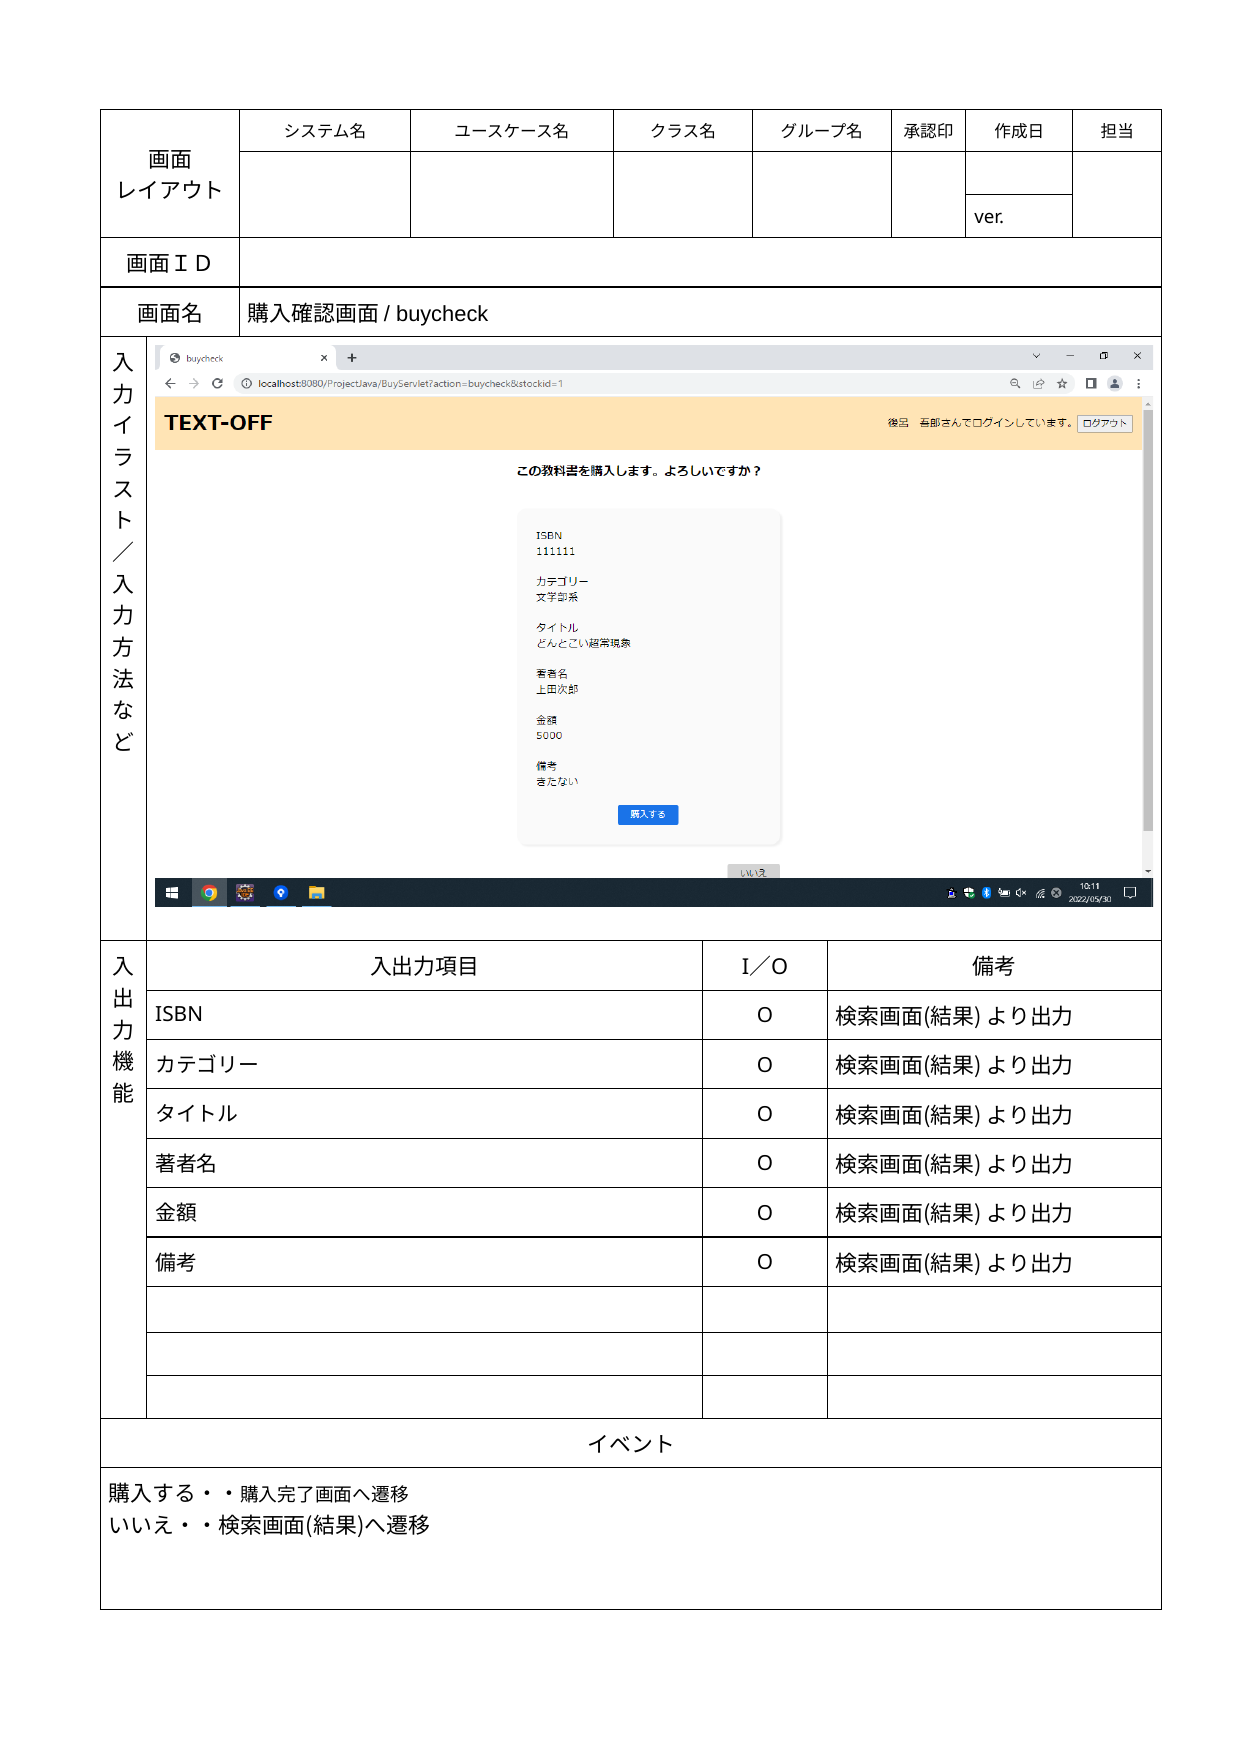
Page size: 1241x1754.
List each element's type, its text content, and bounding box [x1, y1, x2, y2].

table_cell 画面ＩＤ [101, 238, 239, 286]
table_cell 購入確認画面 / buycheck [240, 288, 1161, 336]
table_cell [966, 152, 1072, 194]
table_header 承認印 [892, 110, 965, 151]
table_cell [411, 152, 613, 237]
table_cell ISBN [147, 991, 702, 1039]
table_cell [614, 152, 752, 237]
table_cell 購入する・・購入完了画面へ遷移 いいえ・・検索画面(結果)へ遷移 [101, 1468, 1161, 1609]
table_cell 検索画面(結果) より出力 [828, 991, 1161, 1039]
table_header グループ名 [753, 110, 891, 151]
table_cell O [703, 1139, 827, 1187]
table_cell 金額 [147, 1188, 702, 1236]
picture [155, 345, 1154, 907]
table_cell [1073, 152, 1161, 237]
table_cell タイトル [147, 1089, 702, 1138]
table_cell O [703, 1188, 827, 1236]
table_cell [147, 1376, 702, 1418]
table_cell 検索画面(結果) より出力 [828, 1089, 1161, 1138]
table_cell カテゴリー [147, 1040, 702, 1088]
table_cell 検索画面(結果) より出力 [828, 1188, 1161, 1236]
table_cell ver. [966, 195, 1072, 237]
table_header システム名 [240, 110, 410, 151]
table_header ユースケース名 [411, 110, 613, 151]
table_cell 検索画面(結果) より出力 [828, 1139, 1161, 1187]
table_cell イベント [101, 1419, 1161, 1467]
table_cell [240, 152, 410, 237]
table_cell 画面名 [101, 288, 239, 336]
table_header クラス名 [614, 110, 752, 151]
table_header 画面 レイアウト [101, 110, 239, 237]
table_cell O [703, 1040, 827, 1088]
table_cell 備考 [828, 941, 1161, 989]
table_cell 入出力機能 [101, 941, 146, 1418]
table_cell [828, 1376, 1161, 1418]
table_cell [147, 1287, 702, 1332]
table_cell O [703, 1089, 827, 1138]
table_cell [892, 152, 965, 237]
table_cell 検索画面(結果) より出力 [828, 1040, 1161, 1088]
table_cell [703, 1333, 827, 1375]
table_cell 入力イラスト／入力方法など [101, 337, 146, 940]
table_cell 著者名 [147, 1139, 702, 1187]
table_cell [703, 1287, 827, 1332]
table_header 担当 [1073, 110, 1161, 151]
table_cell [703, 1376, 827, 1418]
table_cell [147, 1333, 702, 1375]
table_cell O [703, 1238, 827, 1286]
table_header 作成日 [966, 110, 1072, 151]
table_cell I／O [703, 941, 827, 989]
table_cell [240, 238, 1161, 286]
table_cell 備考 [147, 1238, 702, 1286]
table_cell O [703, 991, 827, 1039]
table_cell [828, 1333, 1161, 1375]
table_cell 入出力項目 [147, 941, 702, 989]
table_cell [828, 1287, 1161, 1332]
table_cell [147, 337, 1161, 940]
table_cell 検索画面(結果) より出力 [828, 1238, 1161, 1286]
table_cell [753, 152, 891, 237]
